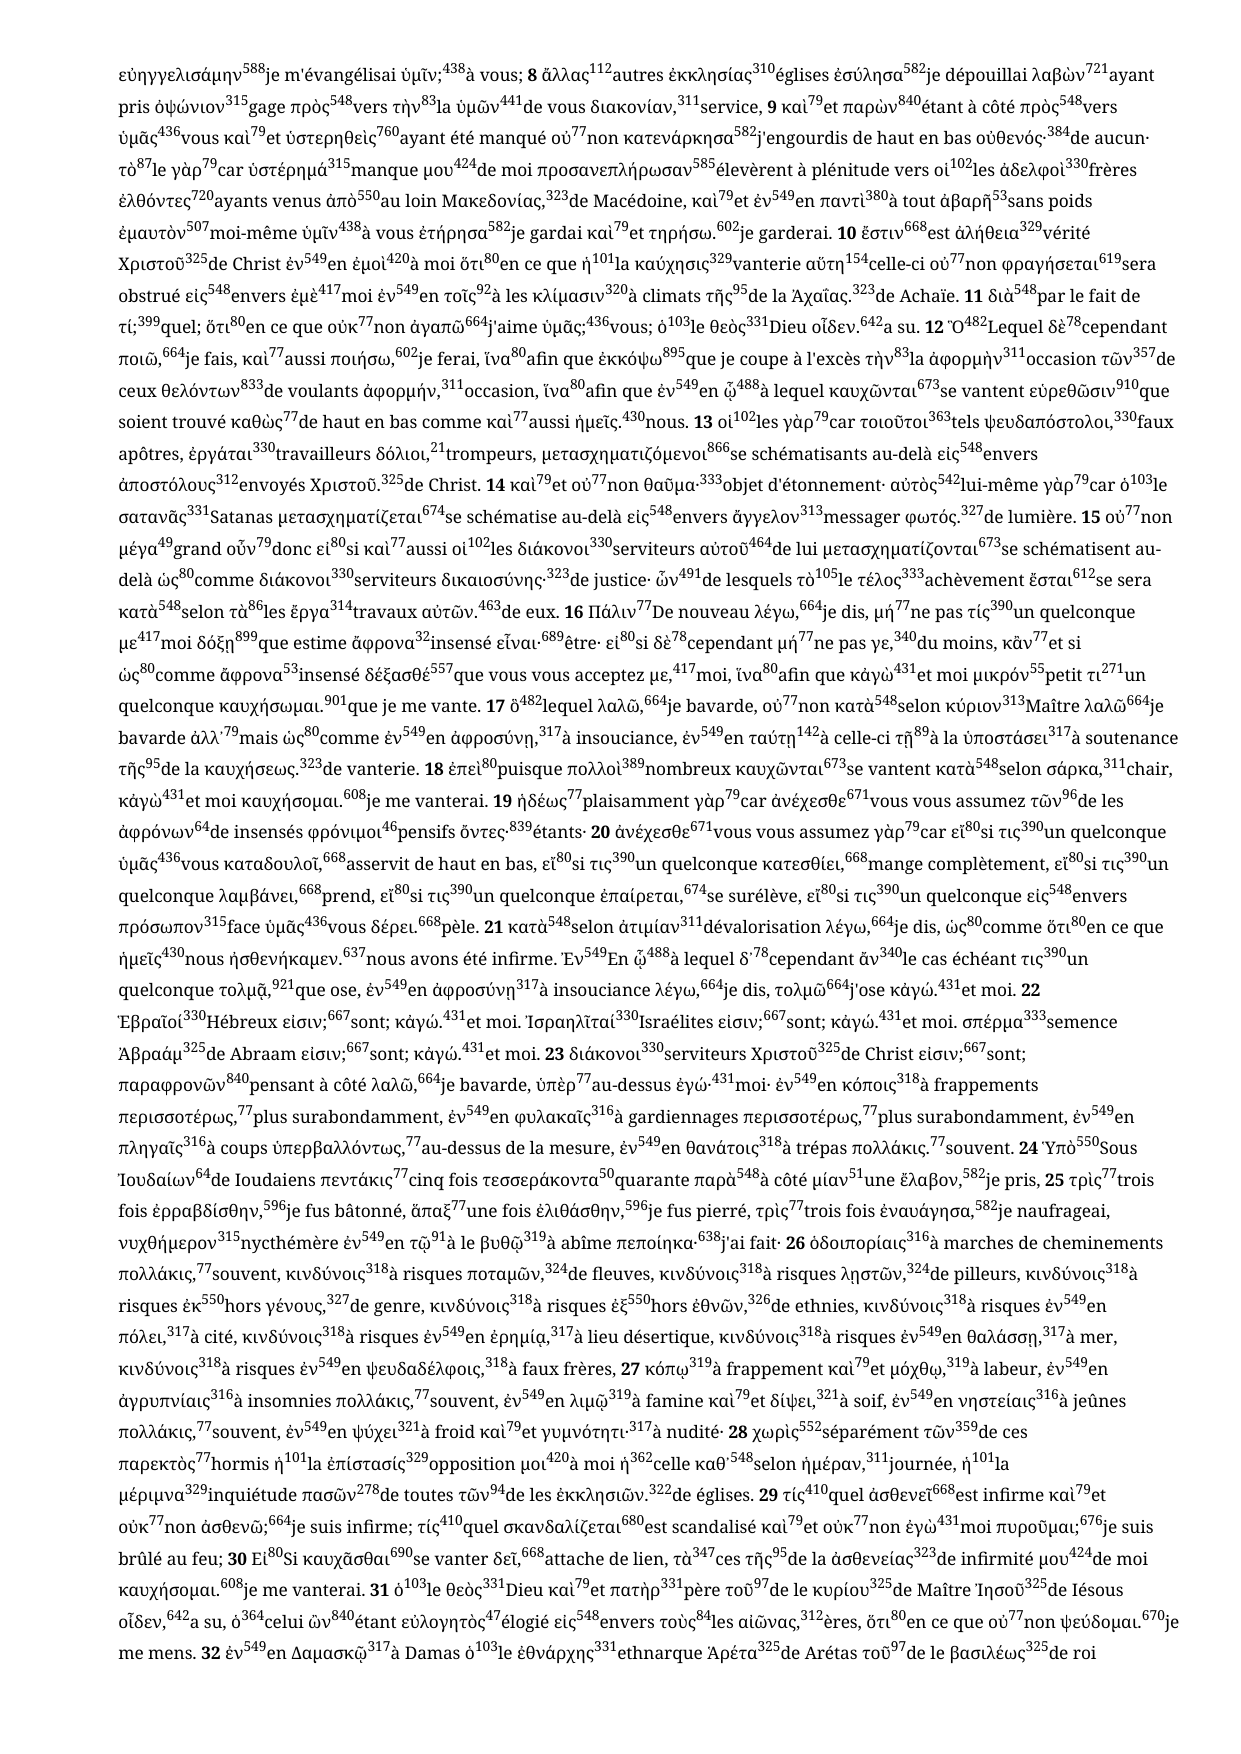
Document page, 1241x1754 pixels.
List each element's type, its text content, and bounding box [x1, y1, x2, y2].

text 1 Ὄφελον340Dûment ἀνείχεσθέ628vous vous assumiez μου424de moi μικρόν55petit τι271un quelconque ἀφροσύνης·323de insouciance· ἀλλὰ79mais καὶ77aussi ἀνέχεσθέ671vous vous assumez μου.424de moi. 2 ζηλῶ664je zéle γὰρ79car ὑμᾶς436vous θεοῦ325de Dieu ζήλῳ,319à zèle, ἡρμοσάμην588je me joignis γὰρ79car ὑμᾶς436vous ἑνὶ185à un ἀνδρὶ319à homme παρθένον311vierge ἁγνὴν2consacrée παραστῆσαι681dresser à côté τῷ91à le Χριστῷ·319à Christ· 3 φοβοῦμαι670je m'effraie δὲ78cependant μή80ne pas πως,77en quelque manière, ὡς80comme ὁ103le ὄφις331serpent ἐξηπάτησεν586appâta d'excès Εὕαν311Eua ἐν549en τῇ89à la πανουργίᾳ317à aptitude à tout faire αὐτοῦ,464de lui, φθαρῇ911que soit corrompu τὰ104les νοήματα332cogitations ὑμῶν441de vous ἀπὸ550au loin τῆς95de la ἁπλότητος323de simplicité [καὶ79[et τῆς95de la ἁγνότητος]323de consécration] τῆς356de celle εἰς548envers τὸν85le Χριστόν.313Christ. 4 εἰ80si μὲν77certes γὰρ79car ὁ364celui ἐρχόμενος867se venant ἄλλον115autre Ἰησοῦν313Iésous κηρύσσει668annonce ὃν480lequel οὐκ77non ἐκηρύξαμεν,581nous annonçâmes, ἢ79ou πνεῦμα315souffle ἕτερον117autre-différent λαμβάνετε665vous prenez ὃ482lequel οὐκ77non ἐλάβετε,583vous prîtes, ἢ79ou εὐαγγέλιον315évangile ἕτερον117autre-différent ὃ482lequel οὐκ77non ἐδέξασθε,589vous vous acceptâtes, καλῶς77bellement ἀνέχεσθε.671vous vous assumez. 5 Λογίζομαι670Je me calcule γὰρ79car μηδὲν375pas un ὑστερηκέναι686avoir manqué τῶν96de les ὑπερλίαν77très au-dessus ἀποστόλων.324de envoyés. 6 εἰ80si δὲ78cependant καὶ77aussi ἰδιώτης331idiot τῷ91à le λόγῳ,319à discours, ἀλλ᾽79mais οὐ77non τῇ89à la γνώσει,317à connaissance, ἀλλ᾽79mais ἐν549en παντὶ380à tout φανερώσαντες720ayants rendus visible ἐν549en πᾶσιν379à tous εἰς548envers ὑμᾶς.436vous. 7 Ἢ79Ou ἁμαρτίαν311faute ἐποίησα582je fis ἐμαυτὸν507moi-même ταπεινῶν840baissant ἵνα80afin que ὑμεῖς447vous ὑψωθῆτε,908que vous soyez haussé, ὅτι80en ce que δωρεὰν77gratuitement τὸ87le τοῦ97de le θεοῦ325de Dieu εὐαγγέλιον315évangile εὐηγγελισάμην588je m'évangélisai ὑμῖν;438à vous; 8 ἄλλας112autres ἐκκλησίας310églises ἐσύλησα582je dépouillai λαβὼν721ayant pris ὀψώνιον315gage πρὸς548vers τὴν83la ὑμῶν441de vous διακονίαν,311service, 9 καὶ79et παρὼν840étant à côté πρὸς548vers ὑμᾶς436vous καὶ79et ὑστερηθεὶς760ayant été manqué οὐ77non κατενάρκησα582j'engourdis de haut en bas οὐθενός·384de aucun· τὸ87le γὰρ79car ὑστέρημά315manque μου424de moi προσανεπλήρωσαν585élevèrent à plénitude vers οἱ102les ἀδελφοὶ330frères ἐλθόντες720ayants venus ἀπὸ550au loin Μακεδονίας,323de Macédoine, καὶ79et ἐν549en παντὶ380à tout ἀβαρῆ53sans poids ἐμαυτὸν507moi-même ὑμῖν438à vous ἐτήρησα582je gardai καὶ79et τηρήσω.602je garderai. 10 ἔστιν668est ἀλήθεια329vérité Χριστοῦ325de Christ ἐν549en ἐμοὶ420à moi ὅτι80en ce que ἡ101la καύχησις329vanterie αὕτη154celle-ci οὐ77non φραγήσεται619sera obstrué εἰς548envers ἐμὲ417moi ἐν549en τοῖς92à les κλίμασιν320à climats τῆς95de la Ἀχαΐας.323de Achaïe. 11 διὰ548par le fait de τί;399quel; ὅτι80en ce que οὐκ77non ἀγαπῶ664j'aime ὑμᾶς;436vous; ὁ103le θεὸς331Dieu οἶδεν.642a su. 12 Ὃ482Lequel δὲ78cependant ποιῶ,664je fais, καὶ77aussi ποιήσω,602je ferai, ἵνα80afin que ἐκκόψω895que je coupe à l'excès τὴν83la ἀφορμὴν311occasion τῶν357de ceux θελόντων833de voulants ἀφορμήν,311occasion, ἵνα80afin que ἐν549en ᾧ488à lequel καυχῶνται673se vantent εὑρεθῶσιν910que soient trouvé καθὼς77de haut en bas comme καὶ77aussi ἡμεῖς.430nous. 13 οἱ102les γὰρ79car τοιοῦτοι363tels ψευδαπόστολοι,330faux apôtres, ἐργάται330travailleurs δόλιοι,21trompeurs, μετασχηματιζόμενοι866se schématisants au-delà εἰς548envers ἀποστόλους312envoyés Χριστοῦ.325de Christ. 14 καὶ79et οὐ77non θαῦμα·333objet d'étonnement· αὐτὸς542lui-même γὰρ79car ὁ103le σατανᾶς331Satanas μετασχηματίζεται674se schématise au-delà εἰς548envers ἄγγελον313messager φωτός.327de lumière. 15 οὐ77non μέγα49grand οὖν79donc εἰ80si καὶ77aussi οἱ102les διάκονοι330serviteurs αὐτοῦ464de lui μετασχηματίζονται673se schématisent au-delà ὡς80comme διάκονοι330serviteurs δικαιοσύνης·323de justice· ὧν491de lesquels τὸ105le τέλος333achèvement ἔσται612se sera κατὰ548selon τὰ86les ἔργα314travaux αὐτῶν.463de eux. 16 Πάλιν77De nouveau λέγω,664je dis, μή77ne pas τίς390un quelconque με417moi δόξῃ899que estime ἄφρονα32insensé εἶναι·689être· εἰ80si δὲ78cependant μή77ne pas γε,340du moins, κἂν77et si ὡς80comme ἄφρονα53insensé δέξασθέ557que vous vous acceptez με,417moi, ἵνα80afin que κἀγὼ431et moi μικρόν55petit τι271un quelconque καυχήσωμαι.901que je me vante. 17 ὃ482lequel λαλῶ,664je bavarde, οὐ77non κατὰ548selon κύριον313Maître λαλῶ664je bavarde ἀλλ᾽79mais ὡς80comme ἐν549en ἀφροσύνῃ,317à insouciance, ἐν549en ταύτῃ142à celle-ci τῇ89à la ὑποστάσει317à soutenance τῆς95de la καυχήσεως.323de vanterie. 18 ἐπεὶ80puisque πολλοὶ389nombreux καυχῶνται673se vantent κατὰ548selon σάρκα,311chair, κἀγὼ431et moi καυχήσομαι.608je me vanterai. 19 ἡδέως77plaisamment γὰρ79car ἀνέχεσθε671vous vous assumez τῶν96de les ἀφρόνων64de insensés φρόνιμοι46pensifs ὄντες·839étants· 20 ἀνέχεσθε671vous vous assumez γὰρ79car εἴ80si τις390un quelconque ὑμᾶς436vous καταδουλοῖ,668asservit de haut en bas, εἴ80si τις390un quelconque κατεσθίει,668mange complètement, εἴ80si τις390un quelconque λαμβάνει,668prend, εἴ80si τις390un quelconque ἐπαίρεται,674se surélève, εἴ80si τις390un quelconque εἰς548envers πρόσωπον315face ὑμᾶς436vous δέρει.668pèle. 21 κατὰ548selon ἀτιμίαν311dévalorisation λέγω,664je dis, ὡς80comme ὅτι80en ce que ἡμεῖς430nous ἠσθενήκαμεν.637nous avons été infirme. Ἐν549En ᾧ488à lequel δ᾽78cependant ἄν340le cas échéant τις390un quelconque τολμᾷ,921que ose, ἐν549en ἀφροσύνῃ317à insouciance λέγω,664je dis, τολμῶ664j'ose κἀγώ.431et moi. 22 Ἑβραῖοί330Hébreux εἰσιν;667sont; κἀγώ.431et moi. Ἰσραηλῖταί330Israélites εἰσιν;667sont; κἀγώ.431et moi. σπέρμα333semence Ἀβραάμ325de Abraam εἰσιν;667sont; κἀγώ.431et moi. 23 διάκονοι330serviteurs Χριστοῦ325de Christ εἰσιν;667sont; παραφρονῶν840pensant à côté λαλῶ,664je bavarde, ὑπὲρ77au-dessus ἐγώ·431moi· ἐν549en κόποις318à frappements περισσοτέρως,77plus surabondamment, ἐν549en φυλακαῖς316à gardiennages περισσοτέρως,77plus surabondamment, ἐν549en πληγαῖς316à coups ὑπερβαλλόντως,77au-dessus de la mesure, ἐν549en θανάτοις318à trépas πολλάκις.77souvent. 24 Ὑπὸ550Sous Ἰουδαίων64de Ioudaiens πεντάκις77cinq fois τεσσεράκοντα50quarante παρὰ548à côté μίαν51une ἔλαβον,582je pris, 25 τρὶς77trois fois ἐρραβδίσθην,596je fus bâtonné, ἅπαξ77une fois ἐλιθάσθην,596je fus pierré, τρὶς77trois fois ἐναυάγησα,582je naufrageai, νυχθήμερον315nycthémère ἐν549en τῷ91à le βυθῷ319à abîme πεποίηκα·638j'ai fait· 26 ὁδοιπορίαις316à marches de cheminements πολλάκις,77souvent, κινδύνοις318à risques ποταμῶν,324de fleuves, κινδύνοις318à risques λῃστῶν,324de pilleurs, κινδύνοις318à risques ἐκ550hors γένους,327de genre, κινδύνοις318à risques ἐξ550hors ἐθνῶν,326de ethnies, κινδύνοις318à risques ἐν549en πόλει,317à cité, κινδύνοις318à risques ἐν549en ἐρημίᾳ,317à lieu désertique, κινδύνοις318à risques ἐν549en θαλάσσῃ,317à mer, κινδύνοις318à risques ἐν549en ψευδαδέλφοις,318à faux frères, 27 κόπῳ319à frappement καὶ79et μόχθῳ,319à labeur, ἐν549en ἀγρυπνίαις316à insomnies πολλάκις,77souvent, ἐν549en λιμῷ319à famine καὶ79et δίψει,321à soif, ἐν549en νηστείαις316à jeûnes πολλάκις,77souvent, ἐν549en ψύχει321à froid καὶ79et γυμνότητι·317à nudité· 28 χωρὶς552séparément τῶν359de ces παρεκτὸς77hormis ἡ101la ἐπίστασίς329opposition μοι420à moi ἡ362celle καθ᾽548selon ἡμέραν,311journée, ἡ101la μέριμνα329inquiétude πασῶν278de toutes τῶν94de les ἐκκλησιῶν.322de églises. 29 τίς410quel ἀσθενεῖ668est infirme καὶ79et οὐκ77non ἀσθενῶ;664je suis infirme; τίς410quel σκανδαλίζεται680est scandalisé καὶ79et οὐκ77non ἐγὼ431moi πυροῦμαι;676je suis brûlé au feu; 30 Εἰ80Si καυχᾶσθαι690se vanter δεῖ,668attache de lien, τὰ347ces τῆς95de la ἀσθενείας323de infirmité μου424de moi καυχήσομαι.608je me vanterai. 31 ὁ103le θεὸς331Dieu καὶ79et πατὴρ331père τοῦ97de le κυρίου325de Maître Ἰησοῦ325de Iésous οἶδεν,642a su, ὁ364celui ὢν840étant εὐλογητὸς47élogié εἰς548envers τοὺς84les αἰῶνας,312ères, ὅτι80en ce que οὐ77non ψεύδομαι.670je me mens. 32 ἐν549en Δαμασκῷ317à Damas ὁ103le ἐθνάρχης331ethnarque Ἁρέτα325de Arétas τοῦ97de le βασιλέως325de roi ἐφρούρει625regardait au-devant τὴν83la πόλιν311cité Δαμασκηνῶν64de Damascéniens πιάσαι681saisir με,417moi, 33 καὶ79et διὰ550par θυρίδος323de fenêtre ἐν549en σαργάνῃ317à panier ἐχαλάσθην596je fus lâché διὰ550par τοῦ99de le τείχους327de muraille καὶ79et ἐξέφυγον582je fuis dehors τὰς82les χεῖρας310mains αὐτοῦ.464de lui. [118, 59, 1181, 1665]
